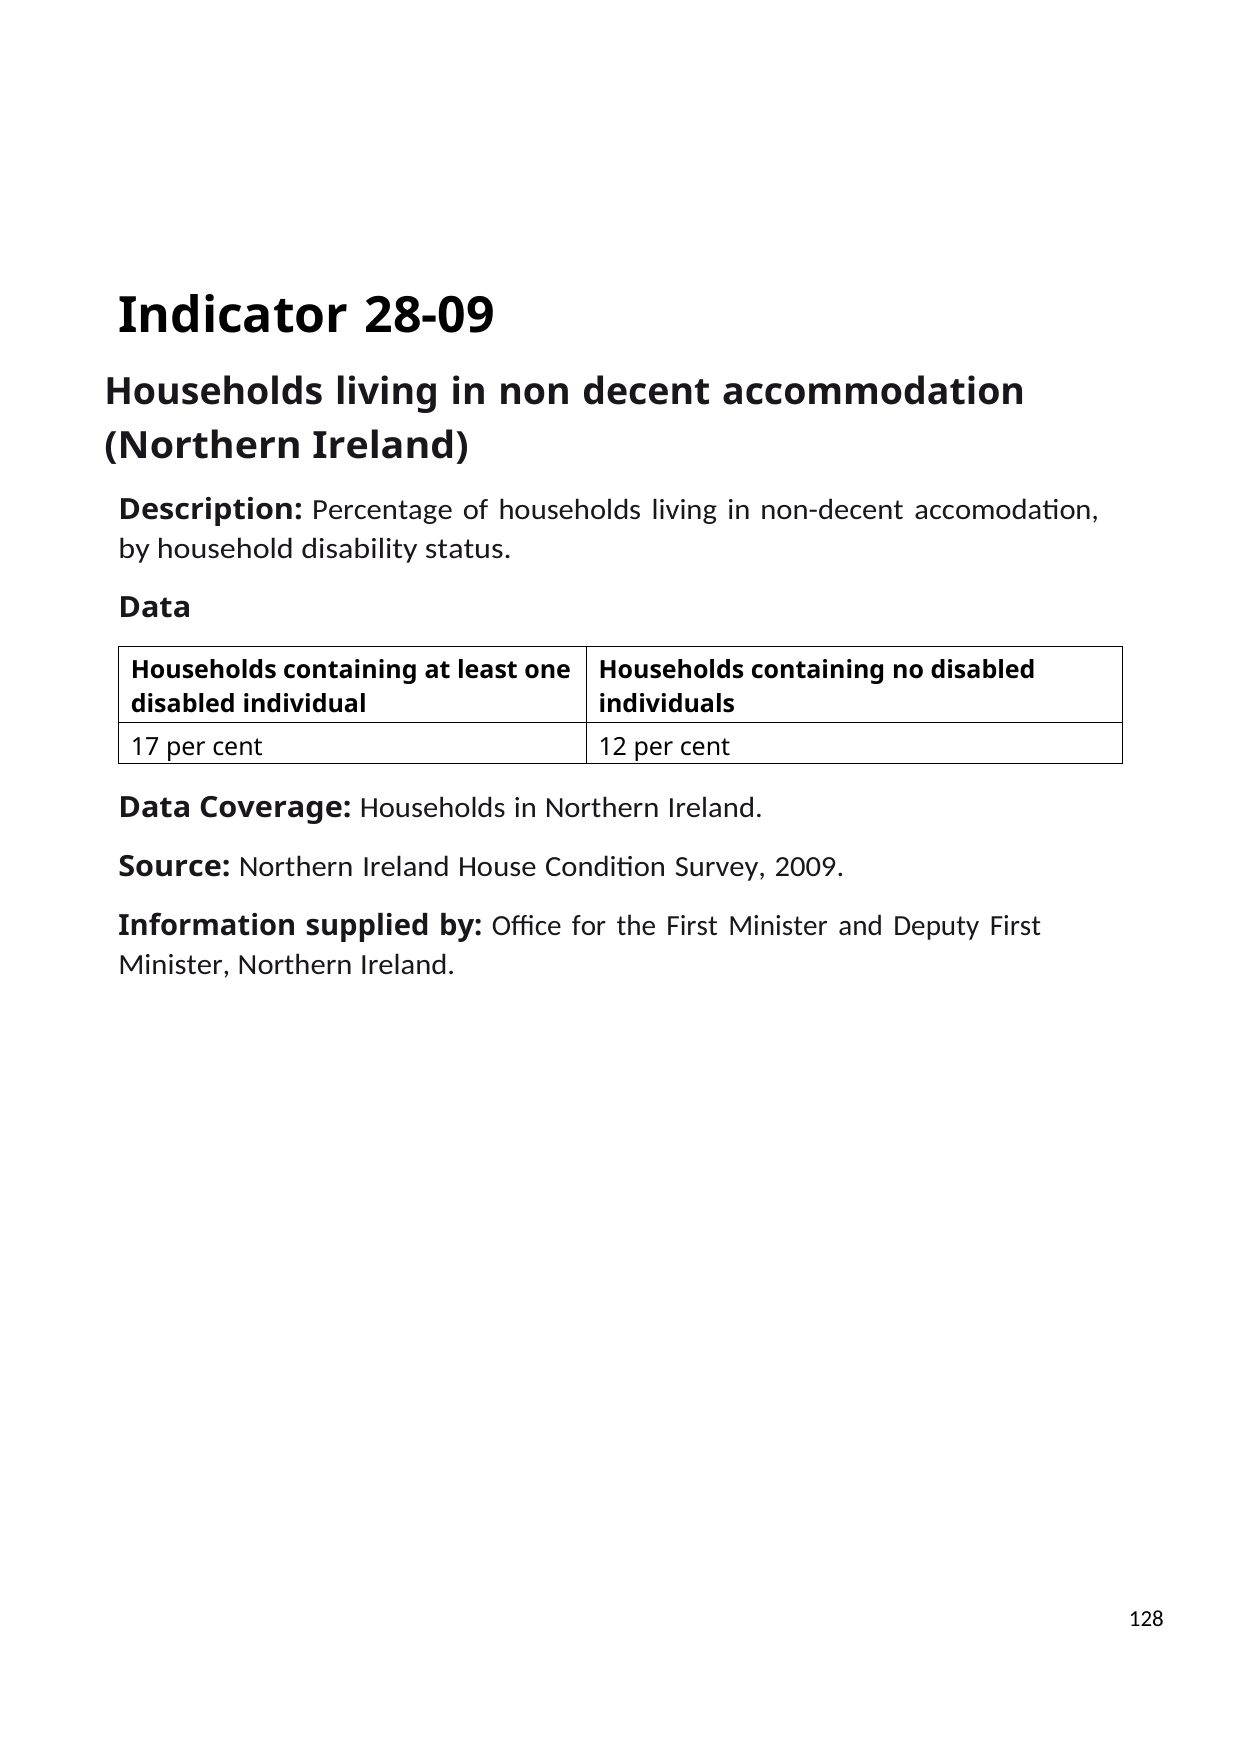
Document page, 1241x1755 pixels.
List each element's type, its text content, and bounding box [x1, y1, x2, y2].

text Data Coverage: Households in Northern Ireland. [118, 786, 1163, 826]
table_header Households containing no disabled individuals [587, 647, 1122, 722]
table_cell 12 per cent [587, 723, 1122, 763]
text Description: Percentage of households living in non-decent accomodation, by household disability status. [118, 489, 1102, 566]
subtitle Households living in non decent accommodation (Northern Ireland) [104, 364, 1079, 469]
text Information supplied by: Office for the First Minister and Deputy First Minister, Northern Ireland. [118, 904, 1079, 982]
table_cell 17 per cent [119, 723, 586, 763]
subtitle Indicator 28-09 [118, 279, 1163, 347]
table_header Households containing at least one disabled individual [119, 647, 586, 722]
text Source: Northern Ireland House Condition Survey, 2009. [118, 845, 1163, 885]
subtitle Data [118, 586, 1163, 626]
